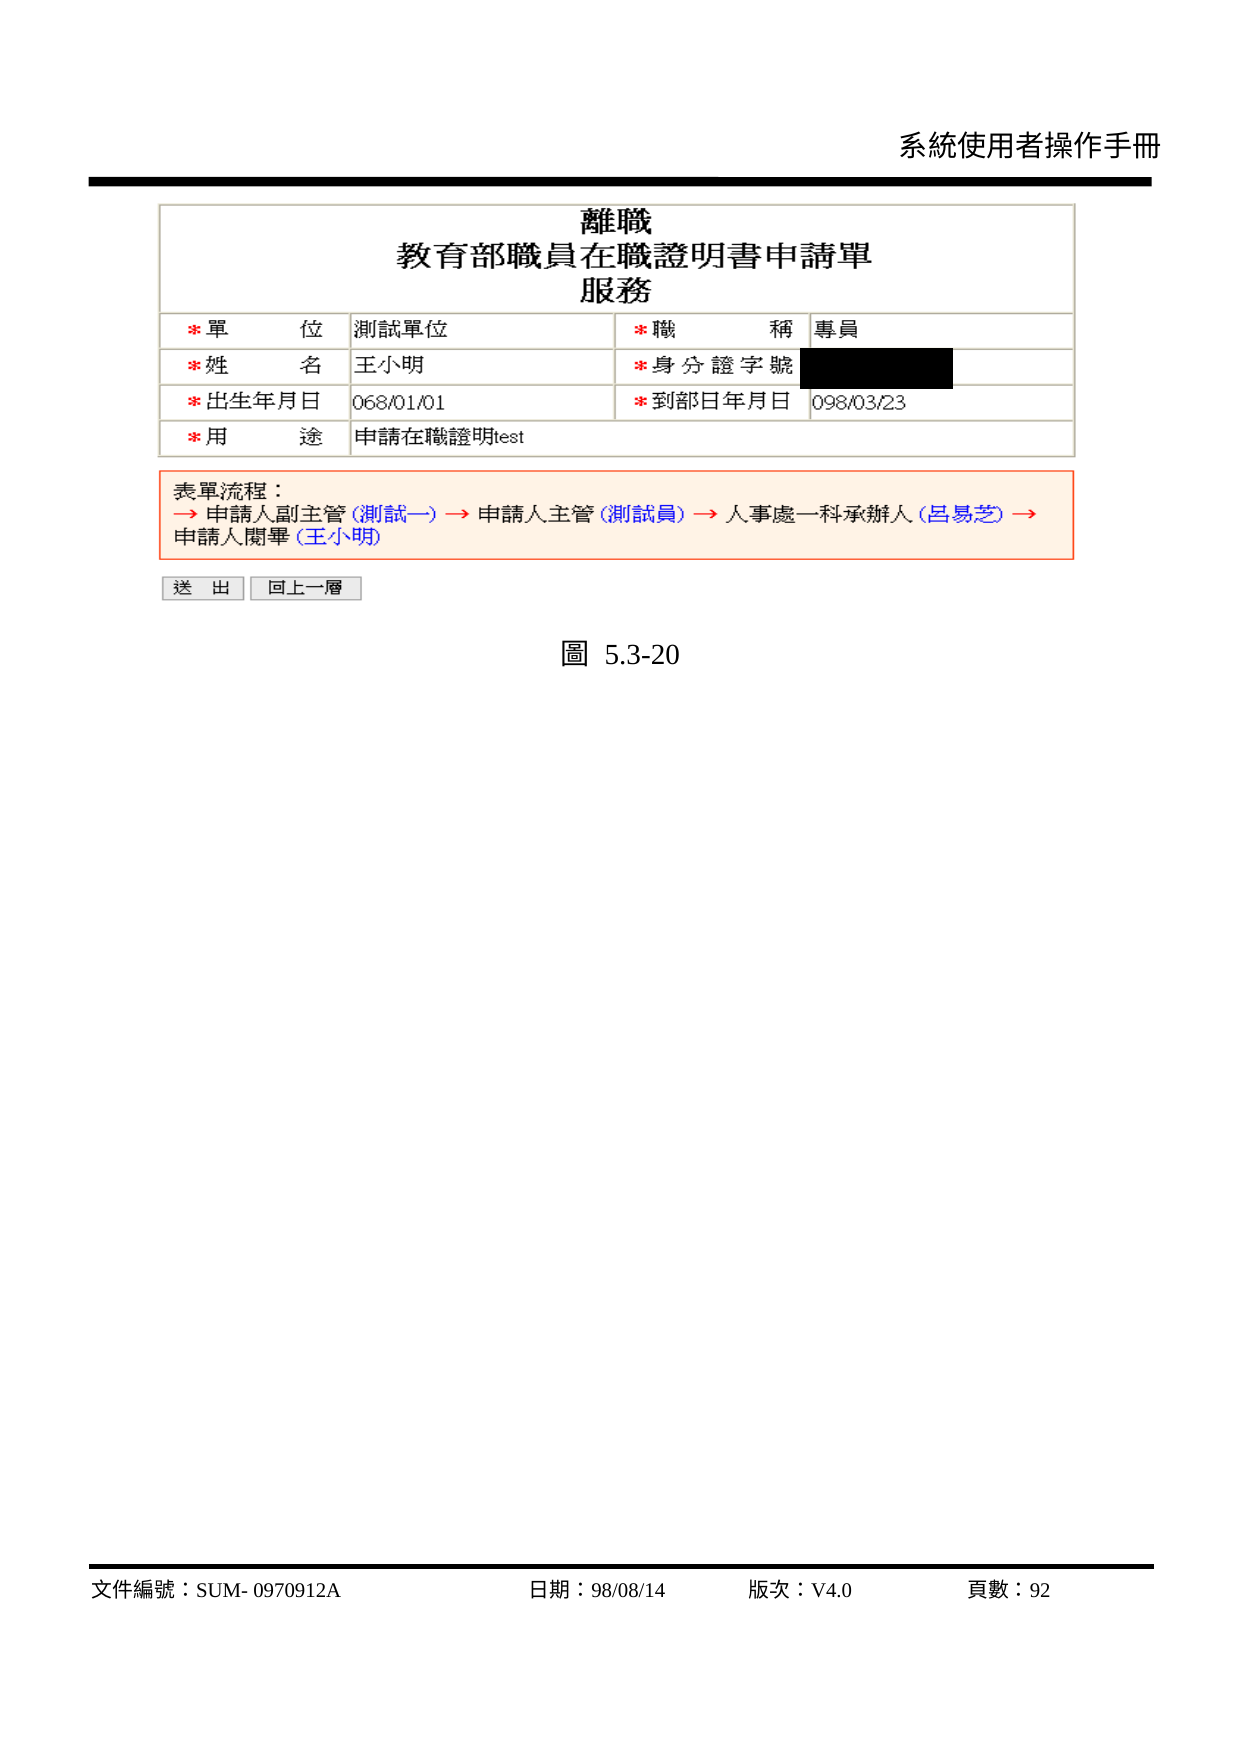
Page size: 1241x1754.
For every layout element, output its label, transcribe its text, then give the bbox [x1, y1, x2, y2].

text 圖 5.3‑20 [89, 630, 1152, 673]
